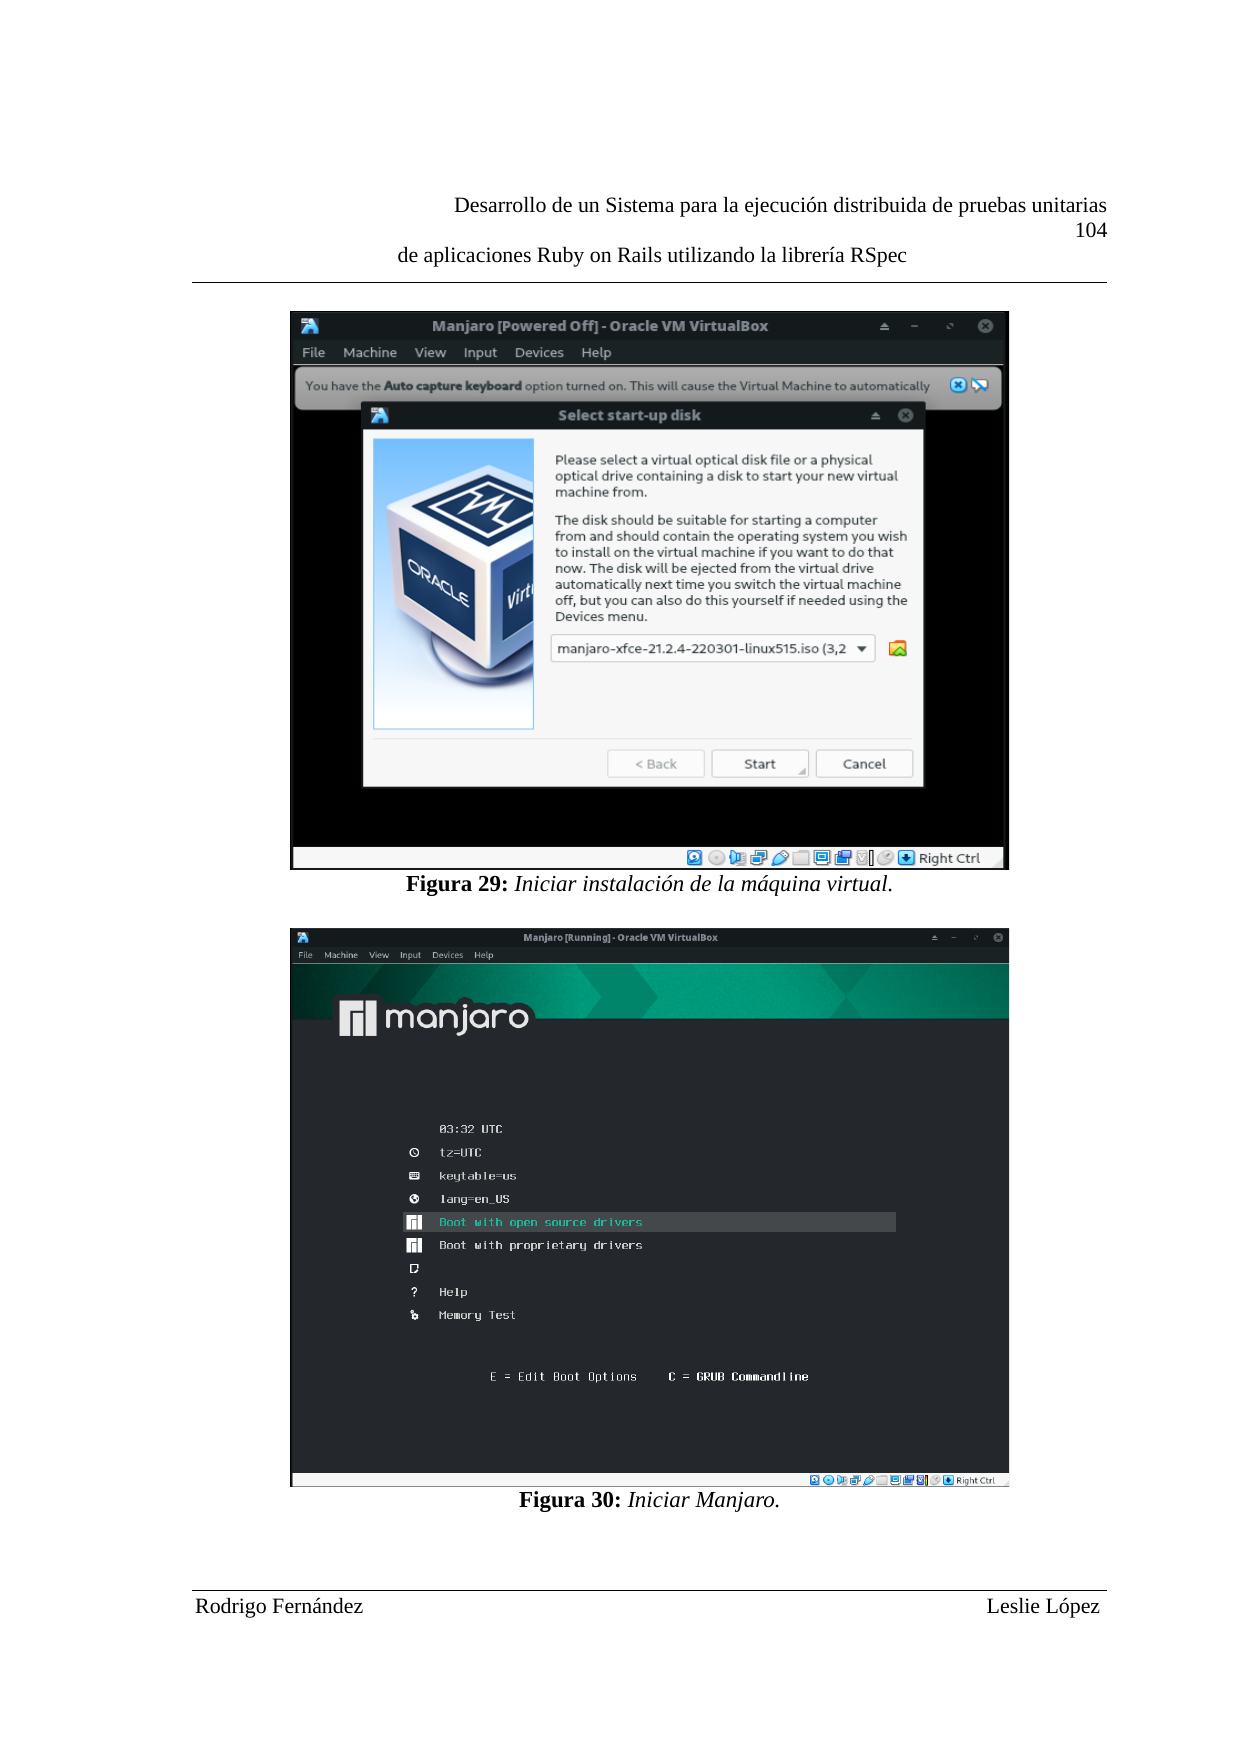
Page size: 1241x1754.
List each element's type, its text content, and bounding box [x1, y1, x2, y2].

picture [290, 928, 1010, 1487]
text Figura 30: Iniciar Manjaro. [290, 1487, 1009, 1513]
text Figura 29: Iniciar instalación de la máquina virtual. [290, 870, 1009, 896]
picture [290, 311, 1010, 870]
